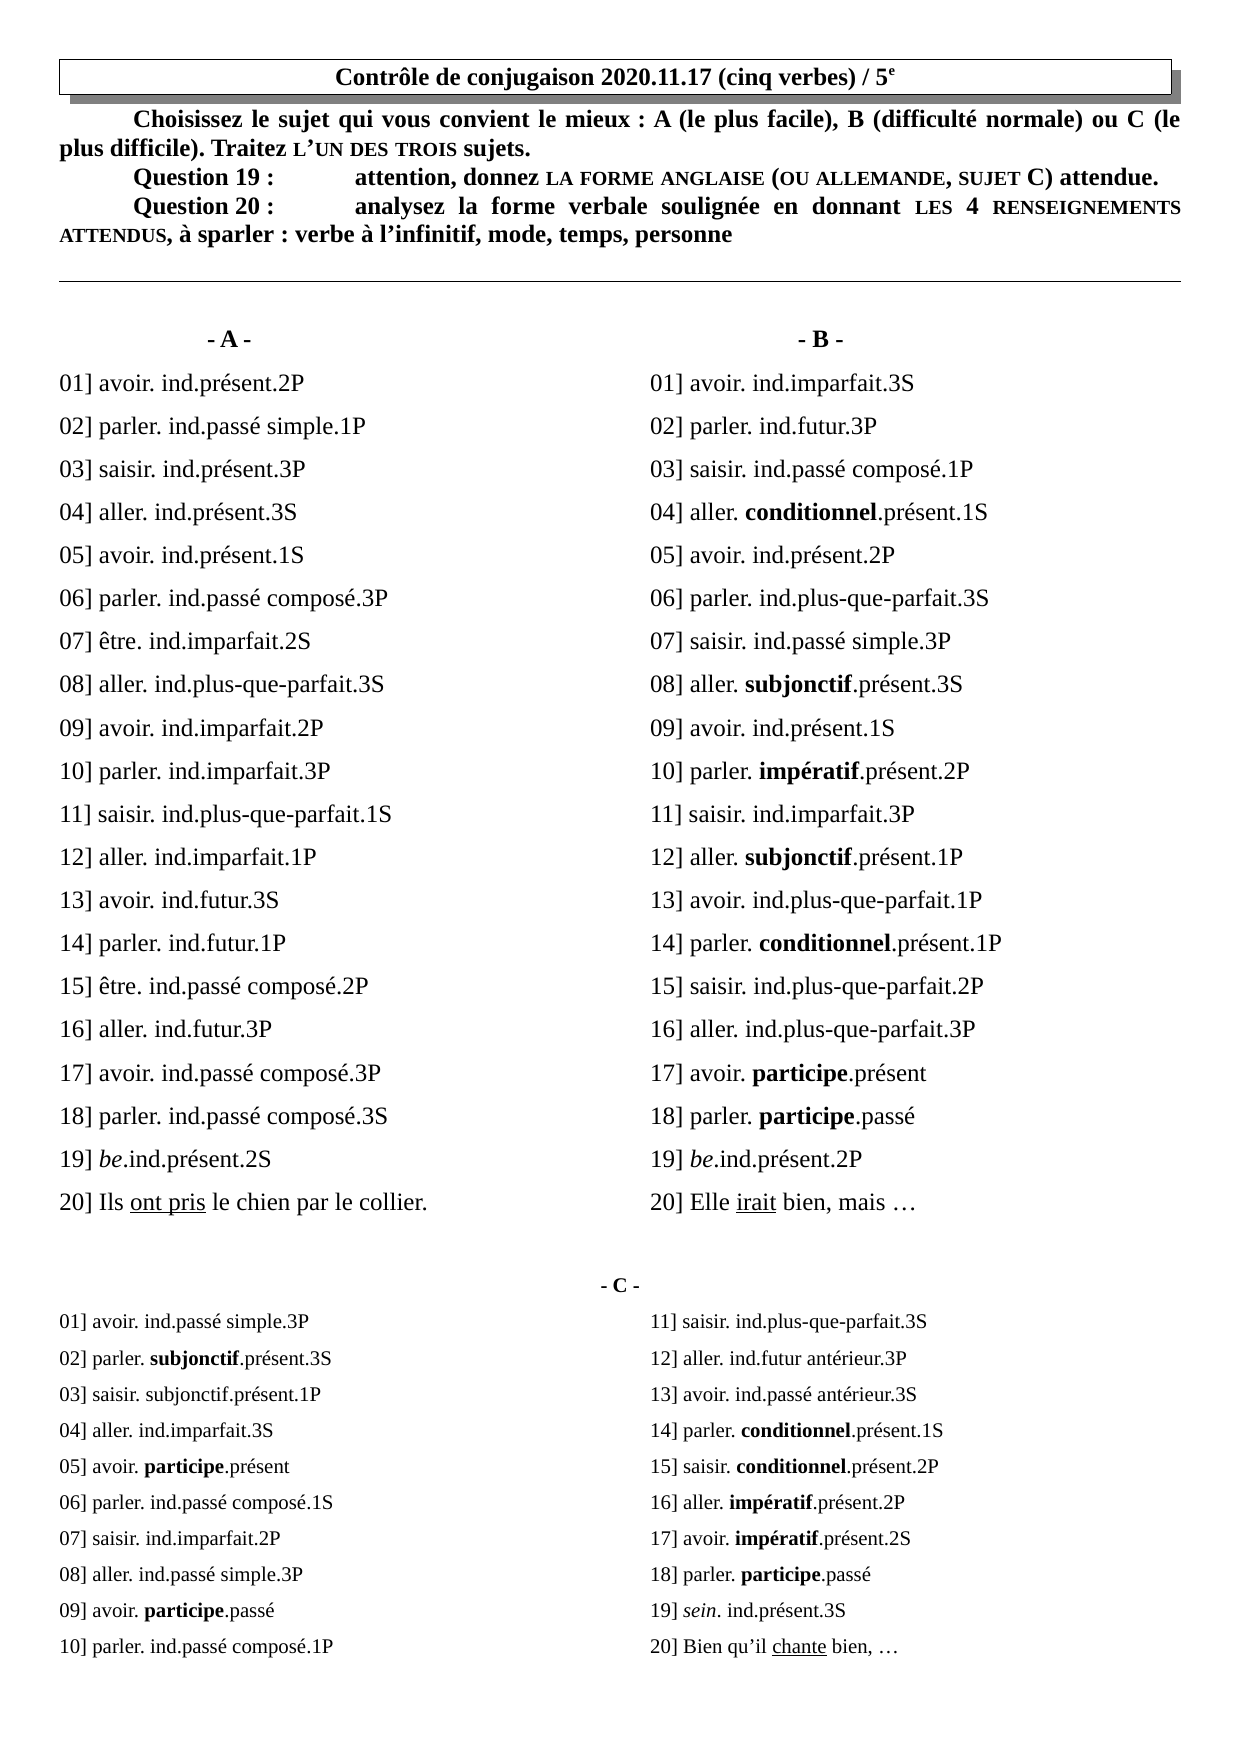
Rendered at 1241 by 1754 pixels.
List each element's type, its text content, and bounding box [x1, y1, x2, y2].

text - C - [59, 1273, 1181, 1297]
text 01] avoir. ind.présent.2P 01] avoir. ind.imparfait.3S [59, 368, 1181, 396]
text 08] aller. ind.plus-que-parfait.3S 08] aller. subjonctif.présent.3S [59, 669, 1181, 698]
text 04] aller. ind.imparfait.3S 14] parler. conditionnel.présent.1S [59, 1417, 1181, 1442]
text 17] avoir. ind.passé composé.3P 17] avoir. participe.présent [59, 1058, 1181, 1086]
text 20] Ils ont pris le chien par le collier. 20] Elle irait bien, mais … [59, 1187, 1181, 1216]
text 03] saisir. subjonctif.présent.1P 13] avoir. ind.passé antérieur.3S [59, 1381, 1181, 1406]
text 14] parler. ind.futur.1P 14] parler. conditionnel.présent.1P [59, 928, 1181, 957]
text 09] avoir. participe.passé 19] sein. ind.présent.3S [59, 1598, 1181, 1622]
text Question 20 : analysez la forme verbale soulignée en donnant les 4 renseignements attendus, à sparler : verbe à l’infinitif, mode, temps, personne [59, 191, 1181, 248]
text 19] be.ind.présent.2S 19] be.ind.présent.2P [59, 1144, 1181, 1173]
text 09] avoir. ind.imparfait.2P 09] avoir. ind.présent.1S [59, 713, 1181, 741]
text 03] saisir. ind.présent.3P 03] saisir. ind.passé composé.1P [59, 454, 1181, 483]
text 07] saisir. ind.imparfait.2P 17] avoir. impératif.présent.2S [59, 1526, 1181, 1550]
text 13] avoir. ind.futur.3S 13] avoir. ind.plus-que-parfait.1P [59, 885, 1181, 914]
text 12] aller. ind.imparfait.1P 12] aller. subjonctif.présent.1P [59, 842, 1181, 871]
text 04] aller. ind.présent.3S 04] aller. conditionnel.présent.1S [59, 497, 1181, 526]
text 10] parler. ind.passé composé.1P 20] Bien qu’il chante bien, … [59, 1634, 1181, 1658]
text 10] parler. ind.imparfait.3P 10] parler. impératif.présent.2P [59, 756, 1181, 784]
text 06] parler. ind.passé composé.1S 16] aller. impératif.présent.2P [59, 1489, 1181, 1514]
text - A - - B - [59, 324, 1181, 353]
text 08] aller. ind.passé simple.3P 18] parler. participe.passé [59, 1562, 1181, 1586]
text 15] être. ind.passé composé.2P 15] saisir. ind.plus-que-parfait.2P [59, 971, 1181, 1000]
text Choisissez le sujet qui vous convient le mieux : A (le plus facile), B (difficulté normale) ou C (le plus difficile). Traitez l’un des trois sujets. [59, 104, 1181, 162]
text 16] aller. ind.futur.3P 16] aller. ind.plus-que-parfait.3P [59, 1014, 1181, 1043]
text 07] être. ind.imparfait.2S 07] saisir. ind.passé simple.3P [59, 626, 1181, 655]
text 02] parler. subjonctif.présent.3S 12] aller. ind.futur antérieur.3P [59, 1345, 1181, 1369]
text 11] saisir. ind.plus-que-parfait.1S 11] saisir. ind.imparfait.3P [59, 799, 1181, 828]
text 05] avoir. ind.présent.1S 05] avoir. ind.présent.2P [59, 540, 1181, 569]
text Contrôle de conjugaison 2020.11.17 (cinq verbes) / 5e [60, 60, 1171, 94]
text 06] parler. ind.passé composé.3P 06] parler. ind.plus-que-parfait.3S [59, 583, 1181, 612]
text 18] parler. ind.passé composé.3S 18] parler. participe.passé [59, 1101, 1181, 1129]
text 02] parler. ind.passé simple.1P 02] parler. ind.futur.3P [59, 411, 1181, 439]
text 05] avoir. participe.présent 15] saisir. conditionnel.présent.2P [59, 1453, 1181, 1478]
text 01] avoir. ind.passé simple.3P 11] saisir. ind.plus-que-parfait.3S [59, 1309, 1181, 1333]
text Question 19 : attention, donnez la forme anglaise (ou allemande, sujet C) attendue. [59, 162, 1181, 191]
